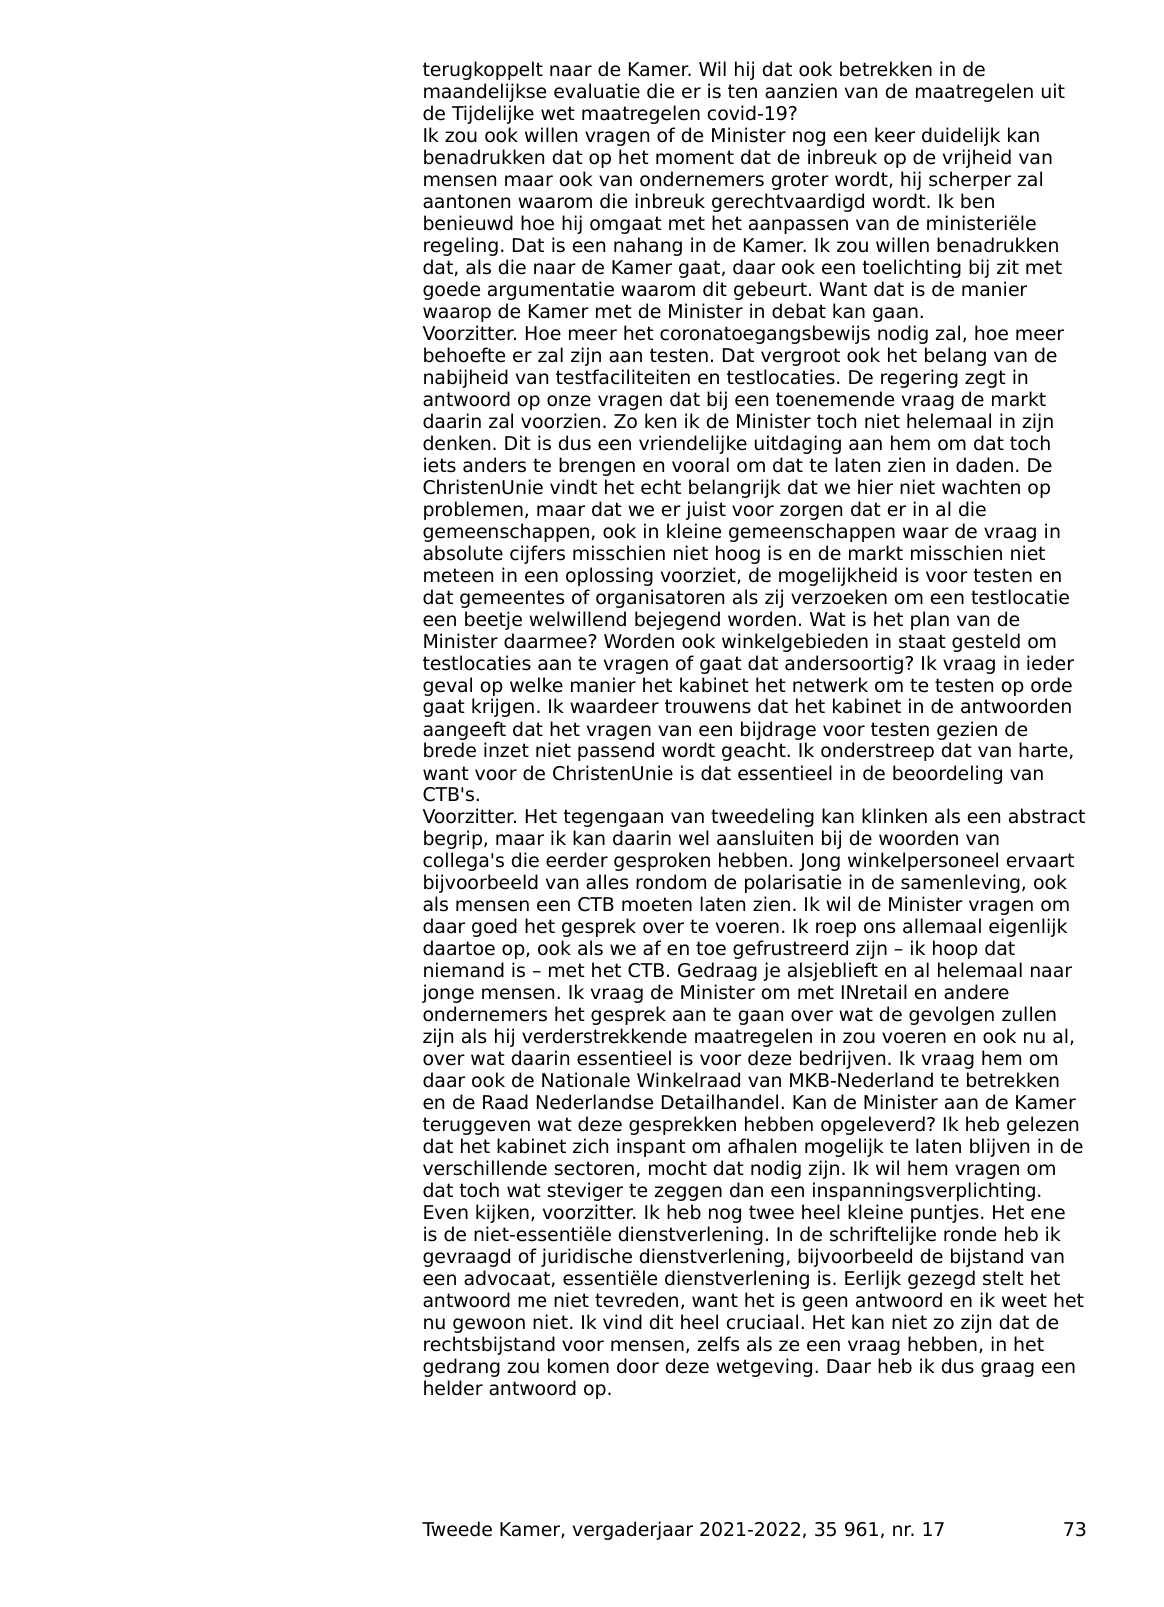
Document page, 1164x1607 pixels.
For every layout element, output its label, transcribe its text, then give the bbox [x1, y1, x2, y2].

text terugkoppelt naar de Kamer. Wil hij dat ook betrekken in de maandelijkse evaluatie die er is ten aanzien van de maatregelen uit de Tijdelijke wet maatregelen covid-19? [422, 59, 1087, 125]
text Voorzitter. Hoe meer het coronatoegangsbewijs nodig zal, hoe meer behoefte er zal zijn aan testen. Dat vergroot ook het belang van de nabijheid van testfaciliteiten en testlocaties. De regering zegt in antwoord op onze vragen dat bij een toenemende vraag de markt daarin zal voorzien. Zo ken ik de Minister toch niet helemaal in zijn denken. Dit is dus een vriendelijke uitdaging aan hem om dat toch iets anders te brengen en vooral om dat te laten zien in daden. De ChristenUnie vindt het echt belangrijk dat we hier niet wachten op problemen, maar dat we er juist voor zorgen dat er in al die gemeenschappen, ook in kleine gemeenschappen waar de vraag in absolute cijfers misschien niet hoog is en de markt misschien niet meteen in een oplossing voorziet, de mogelijkheid is voor testen en dat gemeentes of organisatoren als zij verzoeken om een testlocatie een beetje welwillend bejegend worden. Wat is het plan van de Minister daarmee? Worden ook winkelgebieden in staat gesteld om testlocaties aan te vragen of gaat dat andersoortig? Ik vraag in ieder geval op welke manier het kabinet het netwerk om te testen op orde gaat krijgen. Ik waardeer trouwens dat het kabinet in de antwoorden aangeeft dat het vragen van een bijdrage voor testen gezien de brede inzet niet passend wordt geacht. Ik onderstreep dat van harte, want voor de ChristenUnie is dat essentieel in de beoordeling van CTB's. [422, 323, 1087, 806]
text Even kijken, voorzitter. Ik heb nog twee heel kleine puntjes. Het ene is de niet-essentiële dienstverlening. In de schriftelijke ronde heb ik gevraagd of juridische dienstverlening, bijvoorbeeld de bijstand van een advocaat, essentiële dienstverlening is. Eerlijk gezegd stelt het antwoord me niet tevreden, want het is geen antwoord en ik weet het nu gewoon niet. Ik vind dit heel cruciaal. Het kan niet zo zijn dat de rechtsbijstand voor mensen, zelfs als ze een vraag hebben, in het gedrang zou komen door deze wetgeving. Daar heb ik dus graag een helder antwoord op. [422, 1202, 1087, 1400]
text Voorzitter. Het tegengaan van tweedeling kan klinken als een abstract begrip, maar ik kan daarin wel aansluiten bij de woorden van collega's die eerder gesproken hebben. Jong winkelpersoneel ervaart bijvoorbeeld van alles rondom de polarisatie in de samenleving, ook als mensen een CTB moeten laten zien. Ik wil de Minister vragen om daar goed het gesprek over te voeren. Ik roep ons allemaal eigenlijk daartoe op, ook als we af en toe gefrustreerd zijn – ik hoop dat niemand is – met het CTB. Gedraag je alsjeblieft en al helemaal naar jonge mensen. Ik vraag de Minister om met INretail en andere ondernemers het gesprek aan te gaan over wat de gevolgen zullen zijn als hij verderstrekkende maatregelen in zou voeren en ook nu al, over wat daarin essentieel is voor deze bedrijven. Ik vraag hem om daar ook de Nationale Winkelraad van MKB-Nederland te betrekken en de Raad Nederlandse Detailhandel. Kan de Minister aan de Kamer teruggeven wat deze gesprekken hebben opgeleverd? Ik heb gelezen dat het kabinet zich inspant om afhalen mogelijk te laten blijven in de verschillende sectoren, mocht dat nodig zijn. Ik wil hem vragen om dat toch wat steviger te zeggen dan een inspanningsverplichting. [422, 806, 1087, 1202]
text Ik zou ook willen vragen of de Minister nog een keer duidelijk kan benadrukken dat op het moment dat de inbreuk op de vrijheid van mensen maar ook van ondernemers groter wordt, hij scherper zal aantonen waarom die inbreuk gerechtvaardigd wordt. Ik ben benieuwd hoe hij omgaat met het aanpassen van de ministeriële regeling. Dat is een nahang in de Kamer. Ik zou willen benadrukken dat, als die naar de Kamer gaat, daar ook een toelichting bij zit met goede argumentatie waarom dit gebeurt. Want dat is de manier waarop de Kamer met de Minister in debat kan gaan. [422, 125, 1087, 323]
